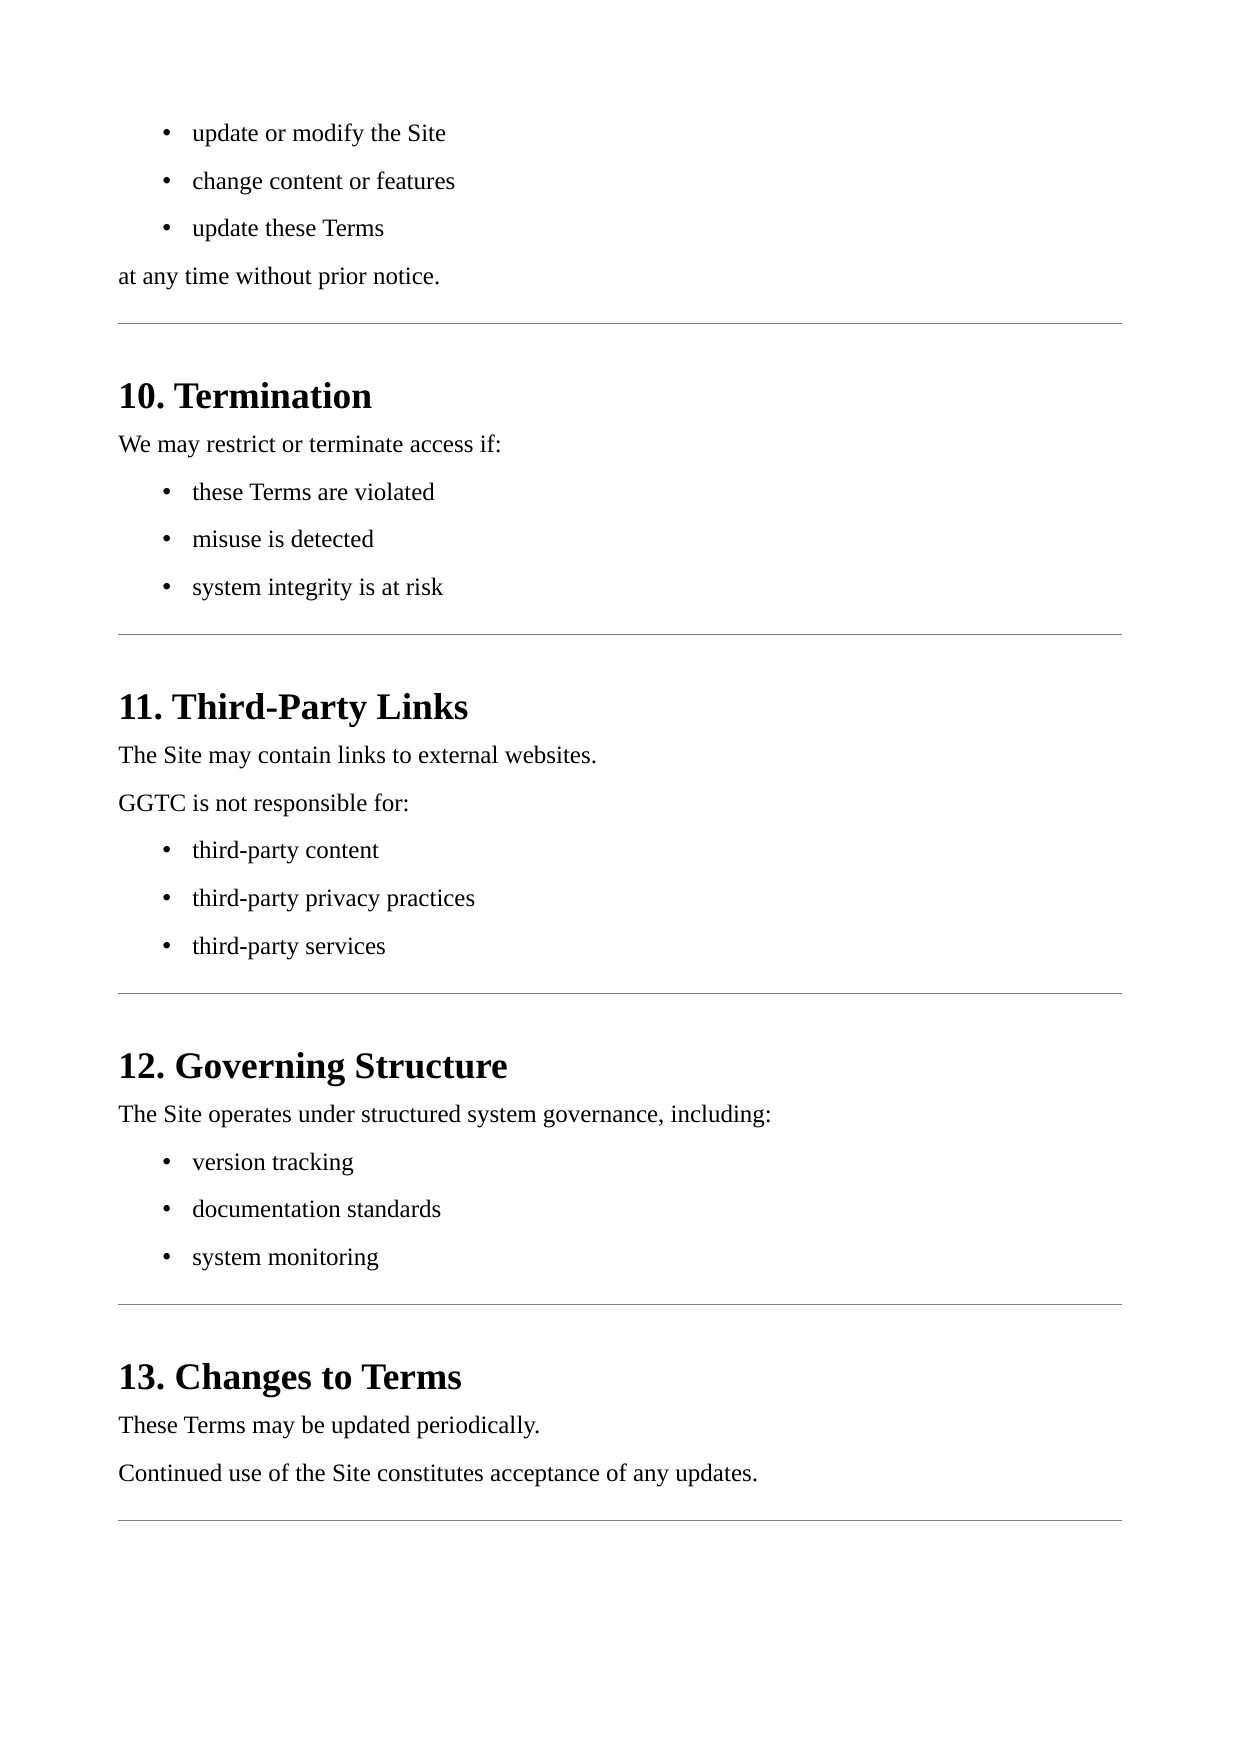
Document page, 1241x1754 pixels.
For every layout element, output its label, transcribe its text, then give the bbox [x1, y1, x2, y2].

text These Terms may be updated periodically. [118, 1410, 1122, 1439]
list system integrity is at risk [162, 572, 1122, 601]
text We may restrict or terminate access if: [118, 429, 1122, 458]
list update or modify the Site [162, 118, 1122, 147]
text The Site operates under structured system governance, including: [118, 1099, 1122, 1128]
text The Site may contain links to external websites. [118, 740, 1122, 769]
text GGTC is not responsible for: [118, 788, 1122, 817]
list update these Terms [162, 213, 1122, 242]
list these Terms are violated [162, 477, 1122, 506]
text at any time without prior notice. [118, 261, 1122, 290]
list third-party services [162, 931, 1122, 959]
list system monitoring [162, 1242, 1122, 1271]
subtitle 13. Changes to Terms [118, 1355, 1122, 1398]
list misuse is detected [162, 524, 1122, 553]
text Continued use of the Site constitutes acceptance of any updates. [118, 1458, 1122, 1487]
list change content or features [162, 166, 1122, 194]
subtitle 12. Governing Structure [118, 1043, 1122, 1087]
subtitle 11. Third-Party Links [118, 685, 1122, 728]
list version tracking [162, 1147, 1122, 1176]
list third-party privacy practices [162, 883, 1122, 912]
list third-party content [162, 836, 1122, 864]
list documentation standards [162, 1194, 1122, 1223]
subtitle 10. Termination [118, 374, 1122, 417]
